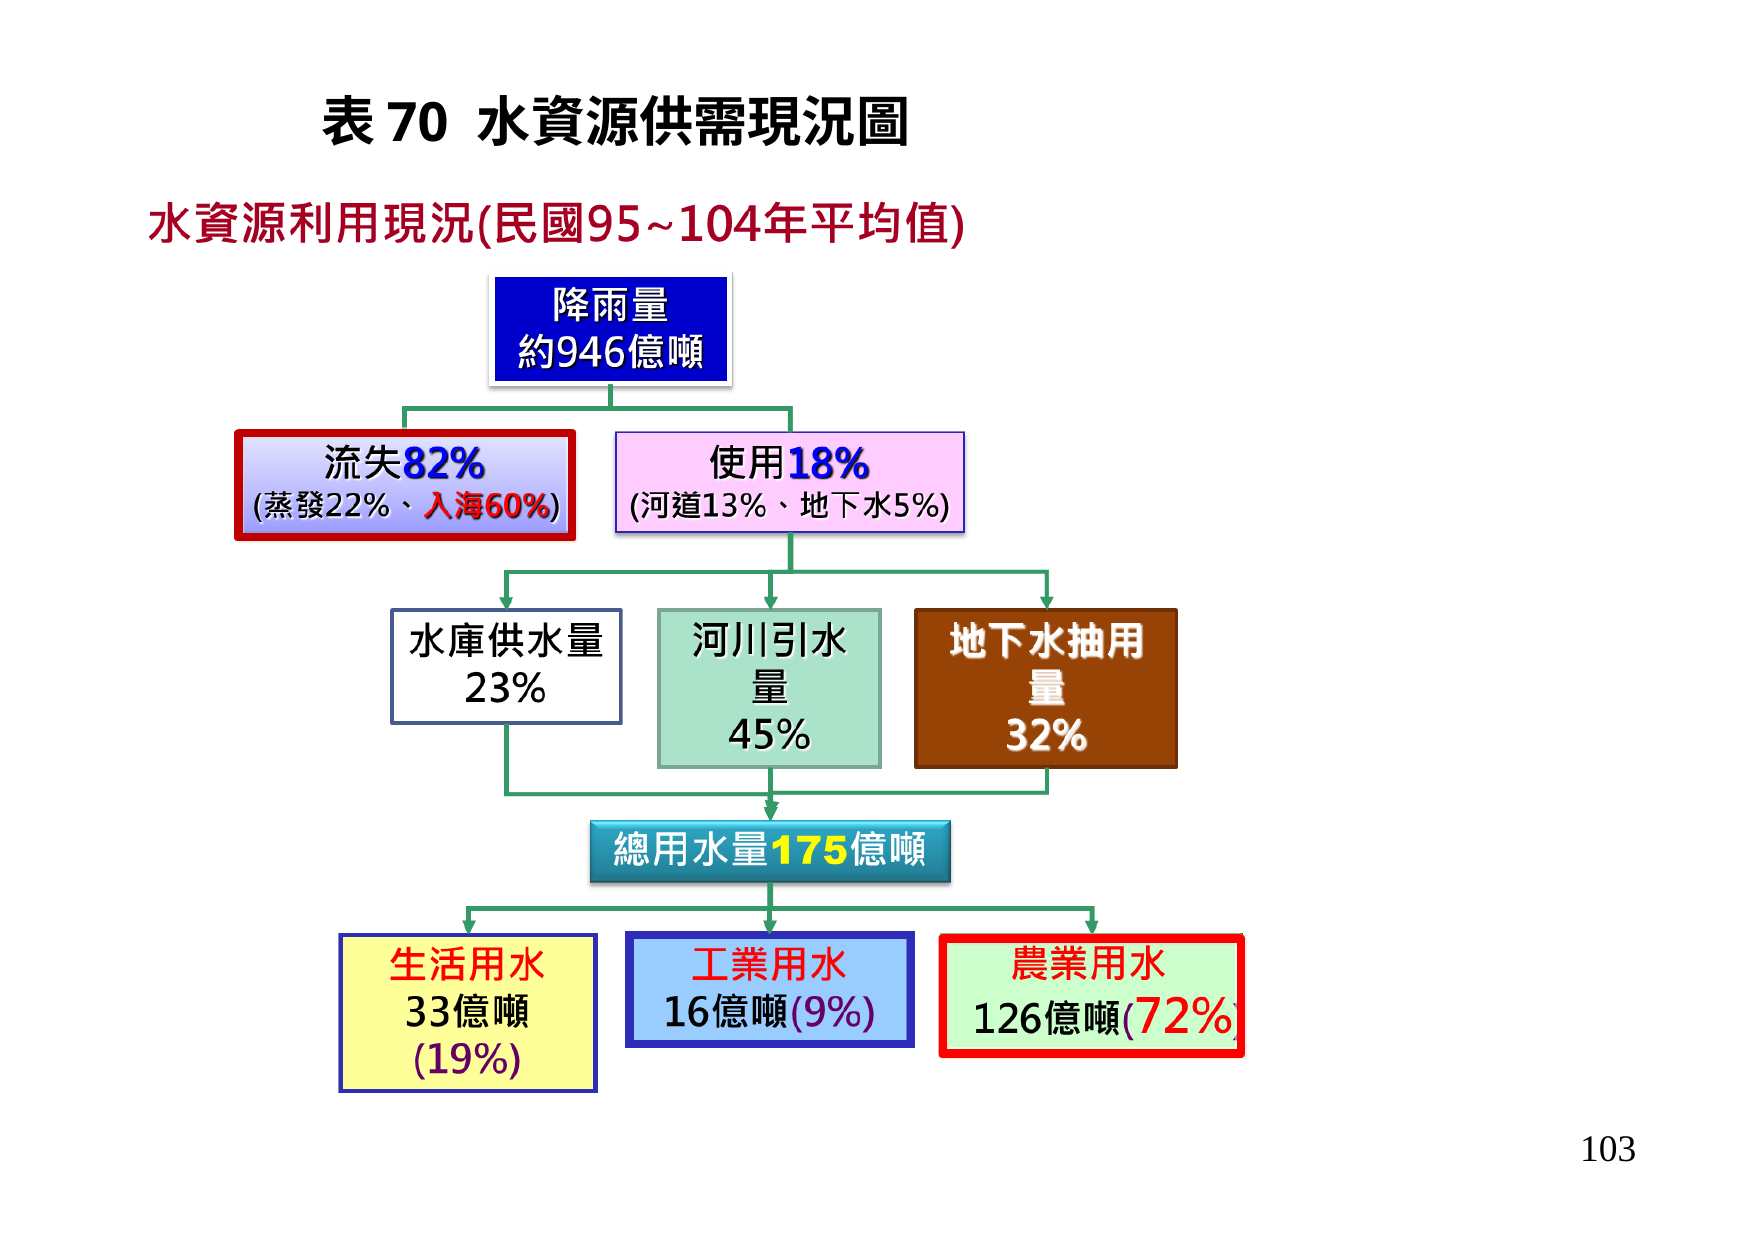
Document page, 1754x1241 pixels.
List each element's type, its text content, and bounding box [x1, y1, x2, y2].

subtitle 表70 水資源供需現況圖 [89, 62, 1636, 180]
picture [117, 180, 1270, 1106]
